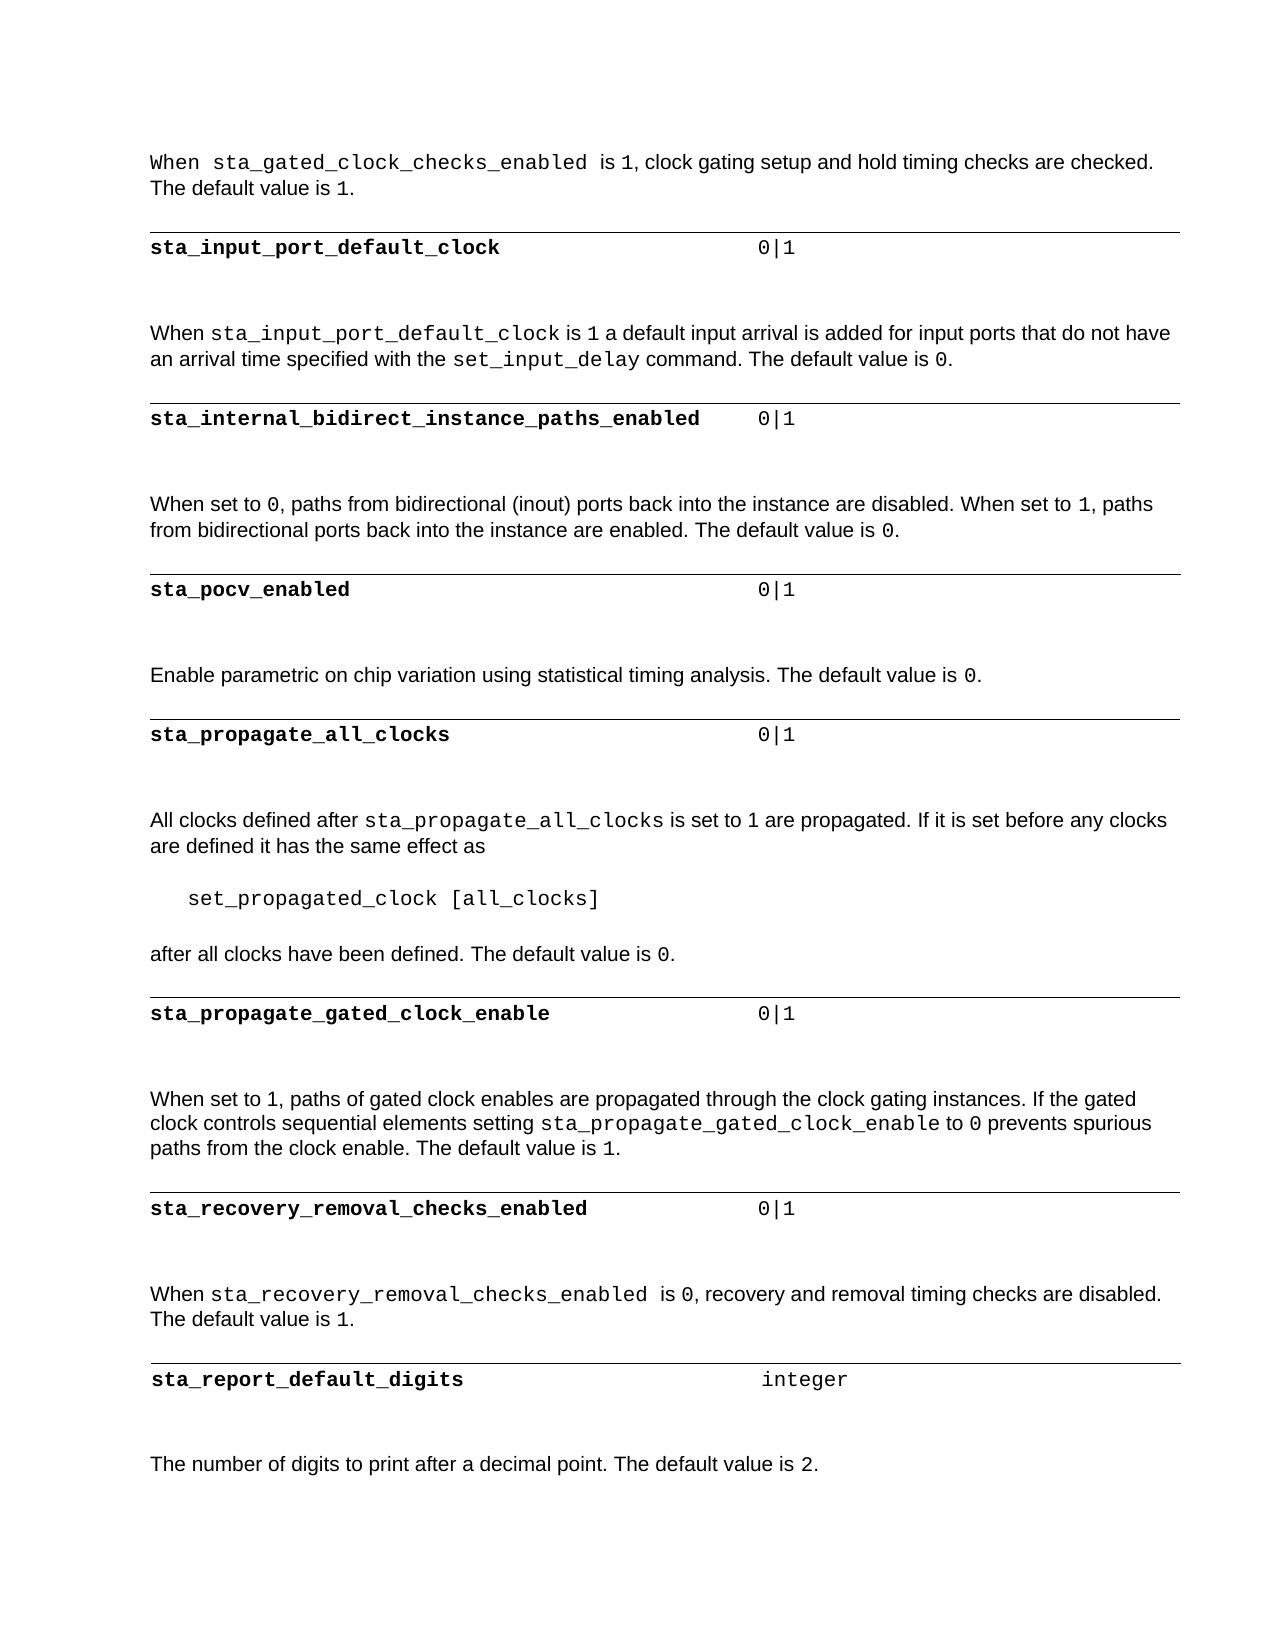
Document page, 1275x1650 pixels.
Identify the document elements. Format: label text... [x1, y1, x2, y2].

text All clocks defined after sta_propagate_all_clocks is set to 1 are propagated. If it is set before any clocks are defined it has the same effect as [150, 808, 1180, 858]
text Enable parametric on chip variation using statistical timing analysis. The default value is 0. [150, 663, 1180, 689]
text When set to 0, paths from bidirectional (inout) ports back into the instance are disabled. When set to 1, paths from bidirectional ports back into the instance are enabled. The default value is 0. [150, 492, 1180, 543]
table_header sta_internal_bidirect_instance_paths_enabled [150, 404, 758, 462]
table_header 0|1 [758, 1193, 1180, 1251]
table_header sta_pocv_enabled [150, 575, 758, 633]
text after all clocks have been defined. The default value is 0. [150, 941, 1180, 967]
text When sta_gated_clock_checks_enabled is 1, clock gating setup and hold timing checks are checked. The default value is 1. [150, 150, 1180, 202]
table_header sta_report_default_digits [151, 1364, 761, 1422]
table_header 0|1 [758, 998, 1180, 1056]
text When set to 1, paths of gated clock enables are propagated through the clock gating instances. If the gated clock controls sequential elements setting sta_propagate_gated_clock_enable to 0 prevents spurious paths from the clock enable. The default value is 1. [150, 1086, 1180, 1162]
table_header 0|1 [758, 720, 1180, 778]
text set_propagated_clock [all_clocks] [187, 888, 1180, 911]
table_header 0|1 [758, 404, 1180, 462]
table_header sta_input_port_default_clock [150, 233, 758, 291]
table_header sta_propagate_gated_clock_enable [150, 998, 758, 1056]
table_header 0|1 [758, 575, 1181, 633]
text The number of digits to print after a decimal point. The default value is 2. [150, 1452, 1180, 1478]
text When sta_input_port_default_clock is 1 a default input arrival is added for input ports that do not have an arrival time specified with the set_input_delay command. The default value is 0. [150, 321, 1180, 373]
table_header integer [761, 1364, 1181, 1422]
table_header sta_recovery_removal_checks_enabled [150, 1193, 758, 1251]
table_header sta_propagate_all_clocks [150, 720, 758, 778]
table_header 0|1 [758, 233, 1180, 291]
text When sta_recovery_removal_checks_enabled is 0, recovery and removal timing checks are disabled. The default value is 1. [150, 1281, 1180, 1333]
